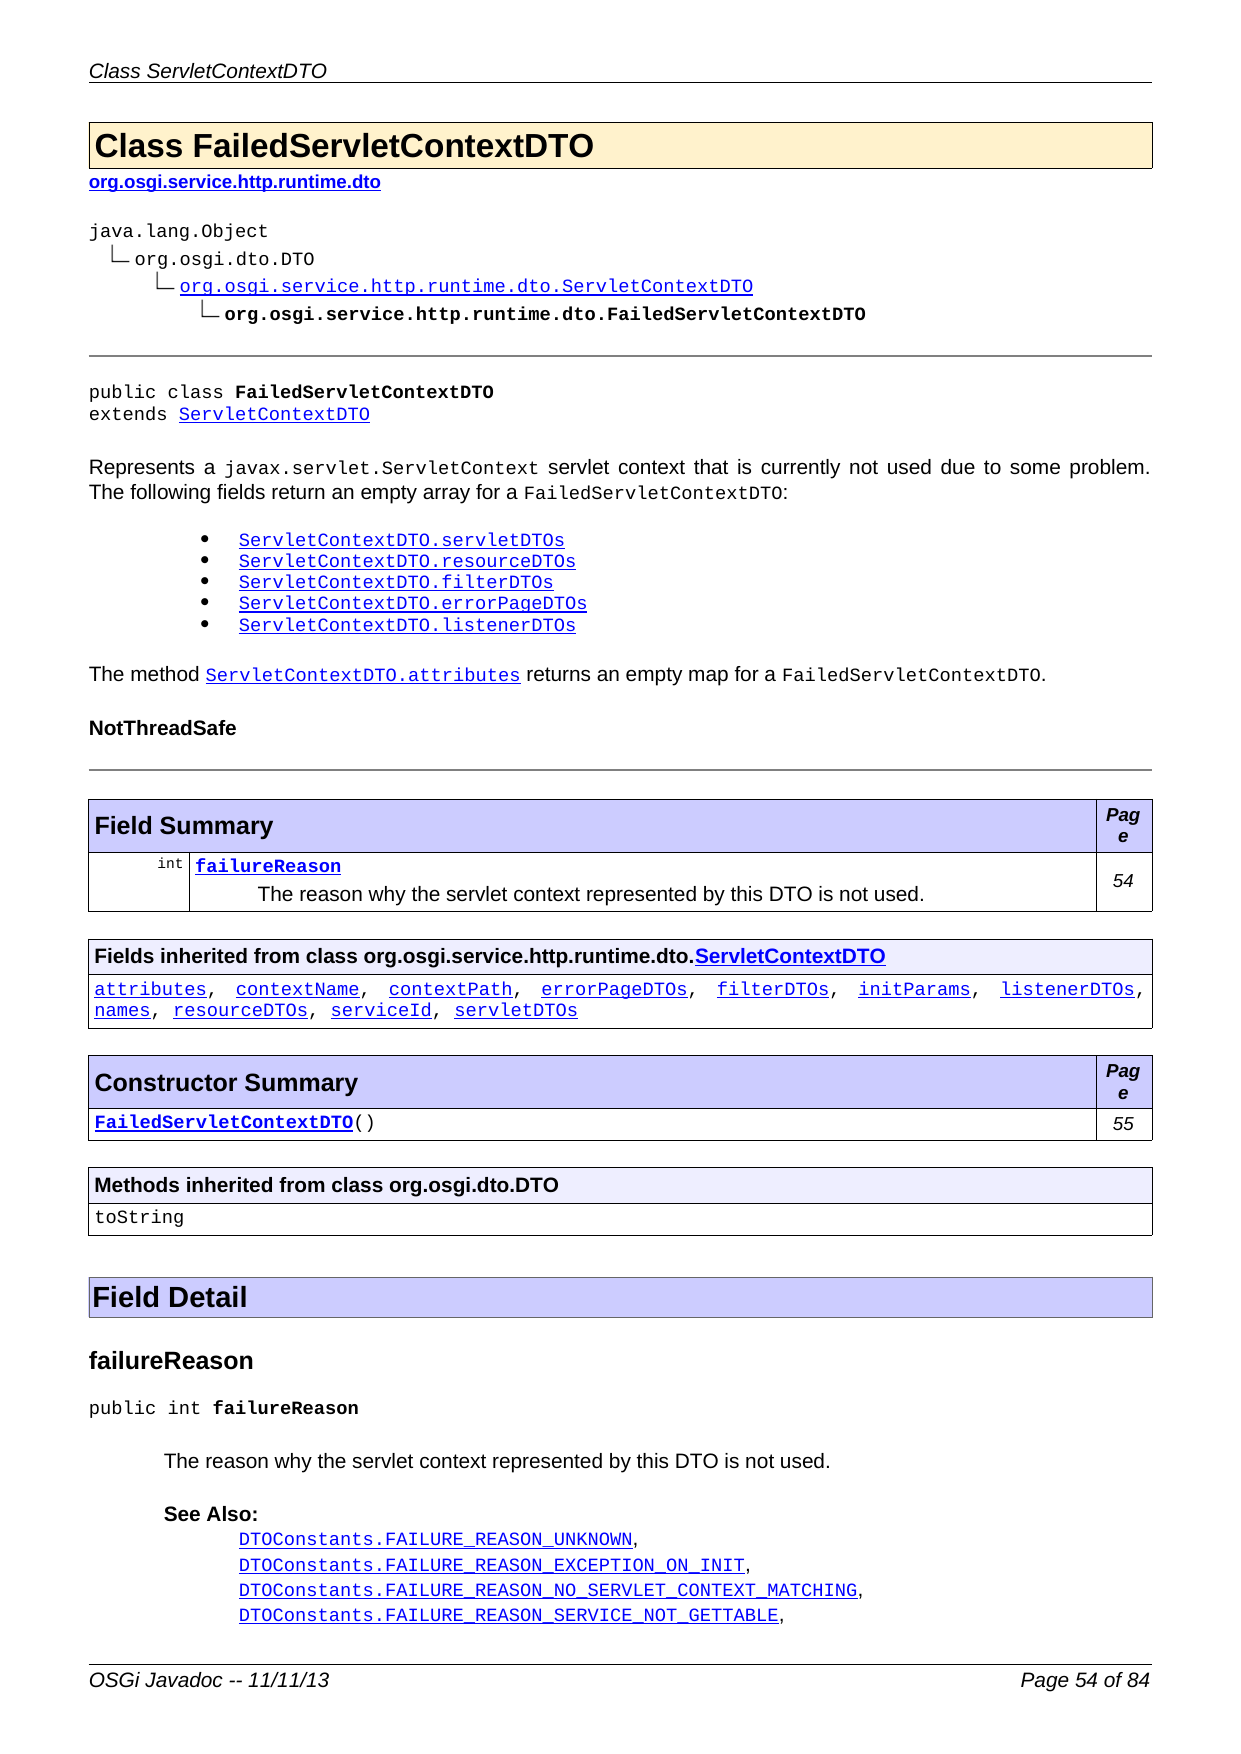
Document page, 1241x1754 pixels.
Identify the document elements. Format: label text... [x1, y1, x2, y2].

table_cell int [89, 853, 189, 911]
picture [156, 270, 180, 293]
table_header Fields inherited from class org.osgi.service.http.runtime.dto.ServletContextDTO [89, 940, 1152, 974]
picture [111, 243, 135, 266]
table_cell attributes, contextName, contextPath, errorPageDTOs, filterDTOs, initParams, listenerDTOs, names, resourceDTOs, serviceId, servletDTOs [89, 975, 1152, 1028]
text java.lang.Object [88, 222, 1152, 243]
text org.osgi.service.http.runtime.dto.ServletContextDTO [88, 271, 1152, 298]
list ServletContextDTO.listenerDTOs [201, 615, 1152, 637]
subtitle Field Detail [90, 1278, 1152, 1317]
text org.osgi.service.http.runtime.dto.FailedServletContextDTO [88, 298, 1152, 326]
text NotThreadSafe [88, 716, 1152, 740]
table_cell [1097, 1109, 1152, 1139]
text org.osgi.dto.DTO [88, 243, 1152, 271]
subtitle Class FailedServletContextDTO [90, 123, 1152, 168]
table_header Page [1097, 800, 1152, 852]
table_header Field Summary [89, 800, 1096, 852]
table_header Constructor Summary [89, 1056, 1096, 1108]
table_cell failureReason The reason why the servlet context represented by this DTO is not used. [190, 853, 1096, 911]
table_header Methods inherited from class org.osgi.dto.DTO [89, 1168, 1152, 1203]
table_cell toString [89, 1204, 1152, 1235]
table_header Page [1097, 1056, 1152, 1108]
list ServletContextDTO.errorPageDTOs [201, 594, 1152, 615]
text The reason why the servlet context represented by this DTO is not used. [163, 1449, 1152, 1473]
text See Also: [163, 1502, 1152, 1526]
list ServletContextDTO.filterDTOs [201, 573, 1152, 594]
text public int failureReason [88, 1399, 1152, 1420]
text Represents a javax.servlet.ServletContext servlet context that is currently not used due to some problem. The following fields return an empty array for a FailedServletContextDTO: [88, 455, 1152, 505]
text extends ServletContextDTO [88, 404, 1152, 426]
picture [201, 298, 225, 321]
text The method ServletContextDTO.attributes returns an empty map for a FailedServletContextDTO. [88, 662, 1152, 687]
text public class FailedServletContextDTO [88, 383, 1152, 404]
list ServletContextDTO.servletDTOs [201, 530, 1152, 552]
table_cell FailedServletContextDTO() [89, 1109, 1096, 1139]
list ServletContextDTO.resourceDTOs [201, 552, 1152, 573]
text org.osgi.service.http.runtime.dto [88, 171, 1152, 193]
subtitle failureReason [88, 1346, 1152, 1374]
table_cell [1097, 853, 1152, 911]
text DTOConstants.FAILURE_REASON_UNKNOWN, DTOConstants.FAILURE_REASON_EXCEPTION_ON_INIT, DTOConstants.FAILURE_REASON_NO_SERVLET_CONTEXT_MATCHING, DTOConstants.FAILURE_REASON_SERVICE_NOT_GETTABLE, [238, 1526, 1152, 1627]
